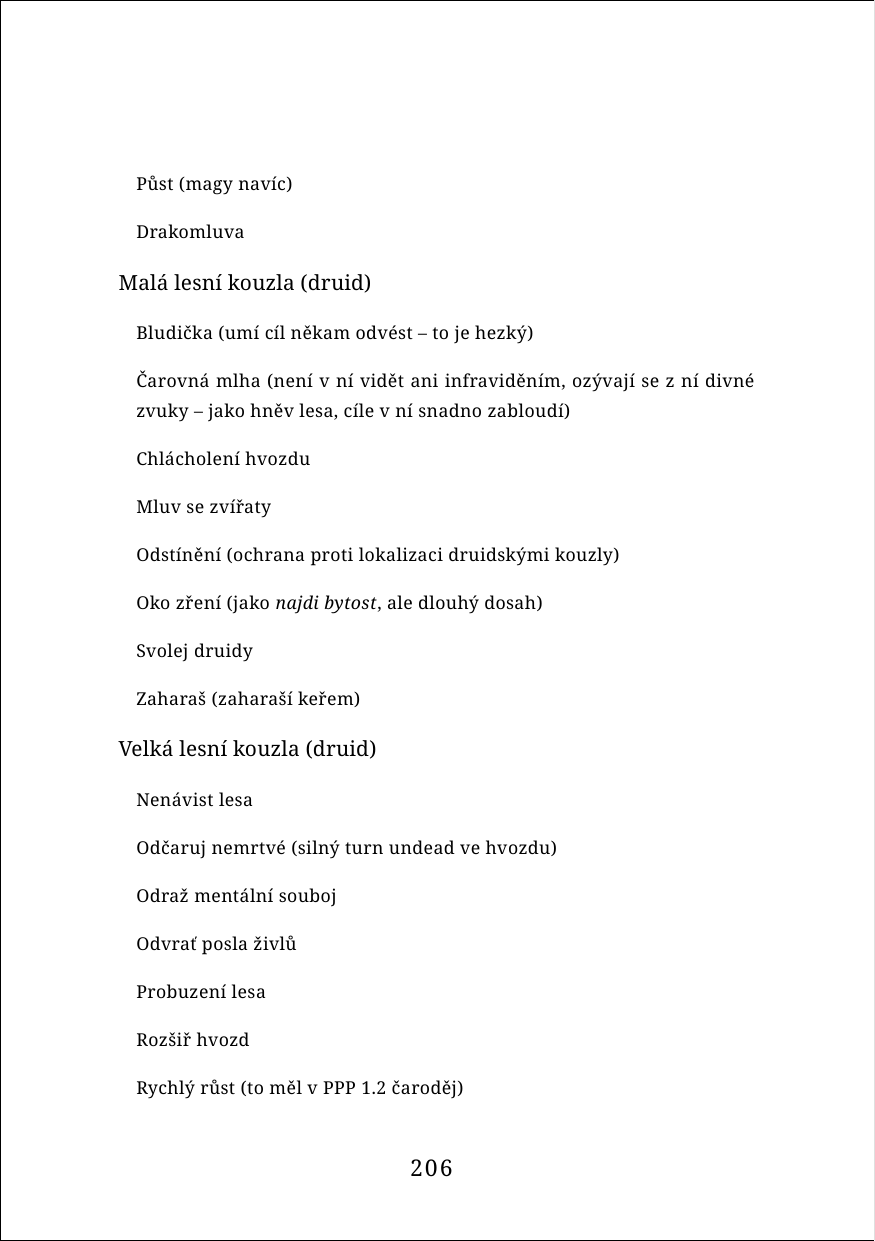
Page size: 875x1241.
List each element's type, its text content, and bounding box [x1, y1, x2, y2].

text Zaharaš (zaharaší keřem) [136, 686, 756, 711]
text Mluv se zvířaty [136, 495, 756, 519]
text Bludička (umí cíl někam odvést – to je hezký) [136, 321, 756, 345]
text Oko zření (jako najdi bytost, ale dlouhý dosah) [136, 591, 756, 615]
text Drakomluva [136, 220, 756, 244]
text Svolej druidy [136, 638, 756, 663]
text Odčaruj nemrtvé (silný turn undead ve hvozdu) [136, 836, 756, 860]
text Probuzení lesa [136, 979, 756, 1003]
text Chlácholení hvozdu [136, 447, 756, 471]
text Odraž mentální souboj [136, 883, 756, 908]
text Velká lesní kouzla (druid) [118, 734, 756, 763]
text Malá lesní kouzla (druid) [118, 268, 756, 296]
text Odstínění (ochrana proti lokalizaci druidskými kouzly) [136, 543, 756, 567]
text Půst (magy navíc) [136, 172, 756, 196]
text Rychlý růst (to měl v PPP 1.2 čaroděj) [136, 1075, 756, 1099]
text Rozšiř hvozd [136, 1027, 756, 1051]
text Odvrať posla živlů [136, 931, 756, 956]
text Nenávist lesa [136, 788, 756, 812]
text Čarovná mlha (není v ní vidět ani infraviděním, ozývají se z ní divné zvuky – jako hněv lesa, cíle v ní snadno zabloudí) [136, 369, 756, 423]
